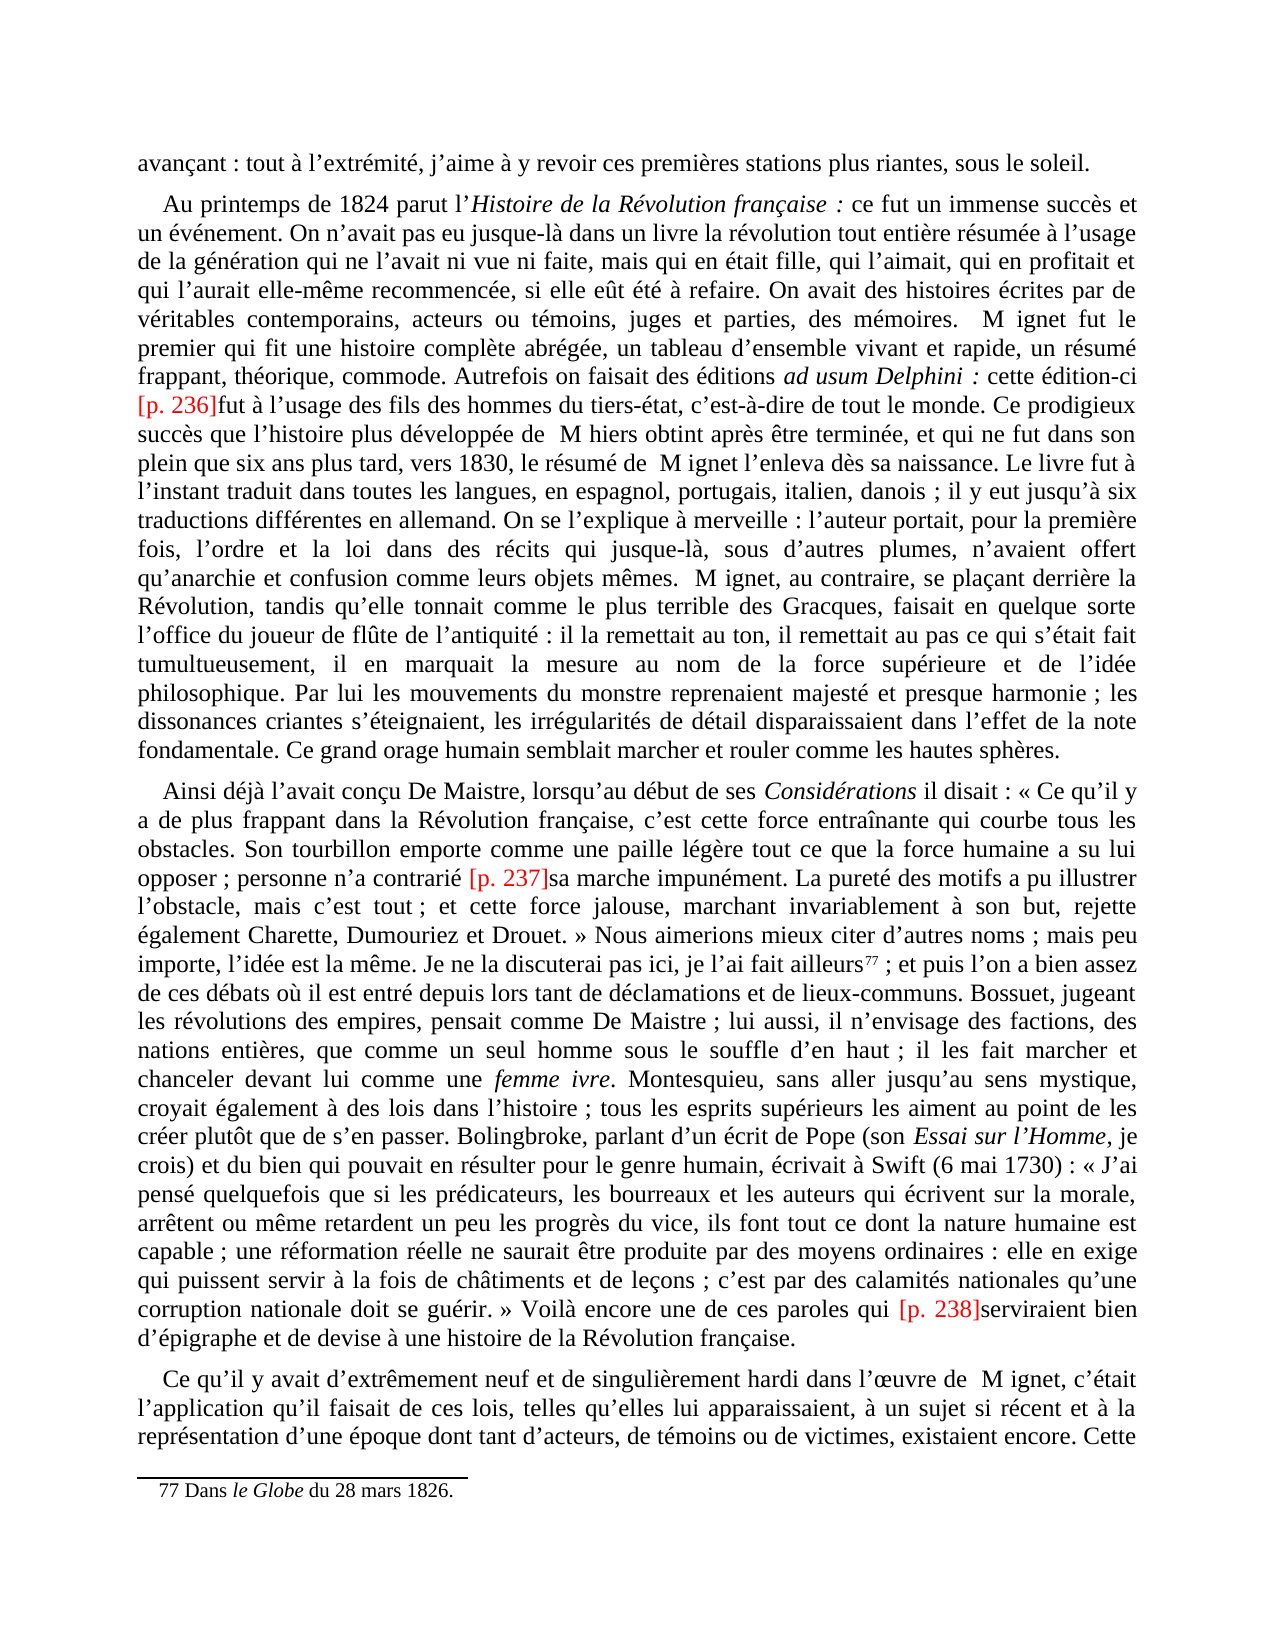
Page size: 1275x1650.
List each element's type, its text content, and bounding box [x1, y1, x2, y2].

text Ce qu’il y avait d’extrêmement neuf et de singulièrement hardi dans l’œuvre de M ignet, c’était l’application qu’il faisait de ces lois, telles qu’elles lui apparaissaient, à un sujet si récent et à la représentation d’une époque dont tant d’acteurs, de témoins ou de victimes, existaient encore. Cette [137, 1364, 1137, 1450]
text Au printemps de 1824 parut l’Histoire de la Révolution française : ce fut un immense succès et un événement. On n’avait pas eu jusque-là dans un livre la révolution tout entière résumée à l’usage de la génération qui ne l’avait ni vue ni faite, mais qui en était fille, qui l’aimait, qui en profitait et qui l’aurait elle-même recommencée, si elle eût été à refaire. On avait des histoires écrites par de véritables contemporains, acteurs ou témoins, juges et parties, des mémoires. M ignet fut le premier qui fit une histoire complète abrégée, un tableau d’ensemble vivant et rapide, un résumé frappant, théorique, commode. Autrefois on faisait des éditions ad usum Delphini : cette édition-ci [p. 236]fut à l’usage des fils des hommes du tiers-état, c’est-à-dire de tout le monde. Ce prodigieux succès que l’histoire plus développée de M hiers obtint après être terminée, et qui ne fut dans son plein que six ans plus tard, vers 1830, le résumé de M ignet l’enleva dès sa naissance. Le livre fut à l’instant traduit dans toutes les langues, en espagnol, portugais, italien, danois ; il y eut jusqu’à six traductions différentes en allemand. On se l’explique à merveille : l’auteur portait, pour la première fois, l’ordre et la loi dans des récits qui jusque-là, sous d’autres plumes, n’avaient offert qu’anarchie et confusion comme leurs objets mêmes. M ignet, au contraire, se plaçant derrière la Révolution, tandis qu’elle tonnait comme le plus terrible des Gracques, faisait en quelque sorte l’office du joueur de flûte de l’antiquité : il la remettait au ton, il remettait au pas ce qui s’était fait tumultueusement, il en marquait la mesure au nom de la force supérieure et de l’idée philosophique. Par lui les mouvements du monstre reprenaient majesté et presque harmonie ; les dissonances criantes s’éteignaient, les irrégularités de détail disparaissaient dans l’effet de la note fondamentale. Ce grand orage humain semblait marcher et rouler comme les hautes sphères. [137, 189, 1137, 764]
text avançant : tout à l’extrémité, j’aime à y revoir ces premières stations plus riantes, sous le soleil. [137, 148, 1137, 176]
text Ainsi déjà l’avait conçu De Maistre, lorsqu’au début de ses Considérations il disait : « Ce qu’il y a de plus frappant dans la Révolution française, c’est cette force entraînante qui courbe tous les obstacles. Son tourbillon emporte comme une paille légère tout ce que la force humaine a su lui opposer ; personne n’a contrarié [p. 237]sa marche impunément. La pureté des motifs a pu illustrer l’obstacle, mais c’est tout ; et cette force jalouse, marchant invariablement à son but, rejette également Charette, Dumouriez et Drouet. » Nous aimerions mieux citer d’autres noms ; mais peu importe, l’idée est la même. Je ne la discuterai pas ici, je l’ai fait ailleurs ; et puis l’on a bien assez de ces débats où il est entré depuis lors tant de déclamations et de lieux-communs. Bossuet, jugeant les révolutions des empires, pensait comme De Maistre ; lui aussi, il n’envisage des factions, des nations entières, que comme un seul homme sous le souffle d’en haut ; il les fait marcher et chanceler devant lui comme une femme ivre. Montesquieu, sans aller jusqu’au sens mystique, croyait également à des lois dans l’histoire ; tous les esprits supérieurs les aiment au point de les créer plutôt que de s’en passer. Bolingbroke, parlant d’un écrit de Pope (son Essai sur l’Homme, je crois) et du bien qui pouvait en résulter pour le genre humain, écrivait à Swift (6 mai 1730) : « J’ai pensé quelquefois que si les prédicateurs, les bourreaux et les auteurs qui écrivent sur la morale, arrêtent ou même retardent un peu les progrès du vice, ils font tout ce dont la nature humaine est capable ; une réformation réelle ne saurait être produite par des moyens ordinaires : elle en exige qui puissent servir à la fois de châtiments et de leçons ; c’est par des calamités nationales qu’une corruption nationale doit se guérir. » Voilà encore une de ces paroles qui [p. 238]serviraient bien d’épigraphe et de devise à une histoire de la Révolution française. [137, 776, 1137, 1351]
text Dans le Globe du 28 mars 1826. [137, 1478, 1137, 1502]
